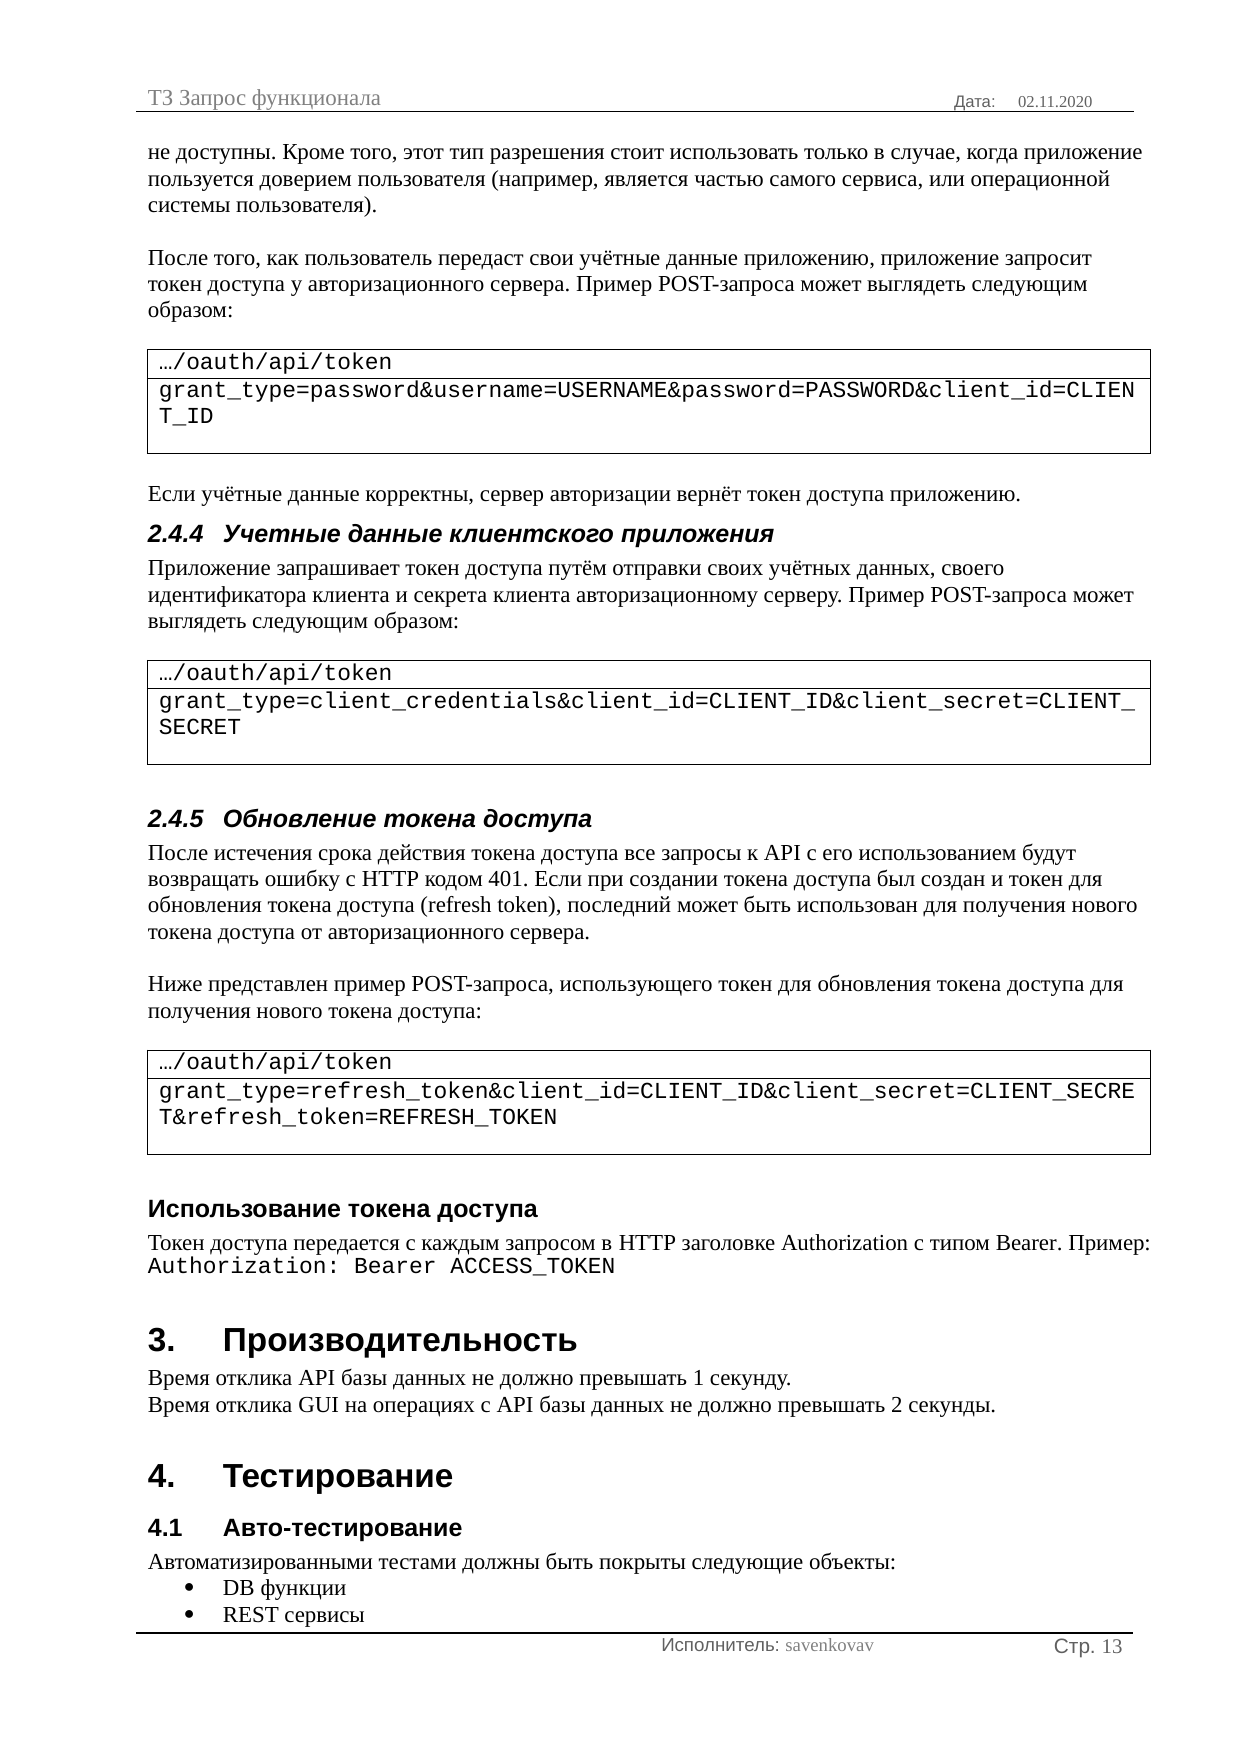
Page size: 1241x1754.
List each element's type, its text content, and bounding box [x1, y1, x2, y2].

text не доступны. Кроме того, этот тип разрешения стоит использовать только в случае, когда приложение пользуется доверием пользователя (например, является частью самого сервиса, или операционной системы пользователя). [148, 138, 1152, 217]
text Время отклика GUI на операциях с API базы данных не должно превышать 2 секунды. [148, 1391, 1152, 1417]
subtitle Производительность [148, 1320, 1152, 1358]
table_header …/oauth/api/token [148, 350, 1150, 377]
text Если учётные данные корректны, сервер авторизации вернёт токен доступа приложению. [148, 481, 1152, 507]
subtitle Авто-тестирование [148, 1513, 1152, 1542]
subtitle Использование токена доступа [148, 1193, 1152, 1222]
table_header …/oauth/api/token [148, 1051, 1150, 1078]
table_cell grant_type=client_credentials&client_id=CLIENT_ID&client_secret=CLIENT_SECRET [148, 689, 1150, 764]
text После истечения срока действия токена доступа все запросы к API с его использованием будут возвращать ошибку с HTTP кодом 401. Если при создании токена доступа был создан и токен для обновления токена доступа (refresh token), последний может быть использован для получения нового токена доступа от авторизационного сервера. [148, 839, 1152, 944]
subtitle Тестирование [148, 1456, 1152, 1494]
table_cell grant_type=refresh_token&client_id=CLIENT_ID&client_secret=CLIENT_SECRET&refresh_token=REFRESH_TOKEN [148, 1079, 1150, 1154]
text Ниже представлен пример POST-запроса, использующего токен для обновления токена доступа для получения нового токена доступа: [148, 971, 1152, 1023]
text Приложение запрашивает токен доступа путём отправки своих учётных данных, своего идентификатора клиента и секрета клиента авторизационному серверу. Пример POST-запроса может выглядеть следующим образом: [148, 554, 1152, 633]
text Автоматизированными тестами должны быть покрыты следующие объекты: [148, 1548, 1152, 1574]
list REST сервисы [185, 1601, 1152, 1627]
list DB функции [185, 1574, 1152, 1601]
table_header …/oauth/api/token [148, 661, 1150, 688]
text Токен доступа передается с каждым запросом в HTTP заголовке Authorization с типом Bearer. Пример: Authorization: Bearer ACCESS_TOKEN [148, 1228, 1152, 1281]
subtitle Учетные данные клиентского приложения [148, 519, 1152, 548]
text Время отклика API базы данных не должно превышать 1 секунду. [148, 1364, 1152, 1391]
text После того, как пользователь передаст свои учётные данные приложению, приложение запросит токен доступа у авторизационного сервера. Пример POST-запроса может выглядеть следующим образом: [148, 244, 1152, 323]
table_cell grant_type=password&username=USERNAME&password=PASSWORD&client_id=CLIENT_ID [148, 379, 1150, 453]
subtitle Обновление токена доступа [148, 804, 1152, 832]
